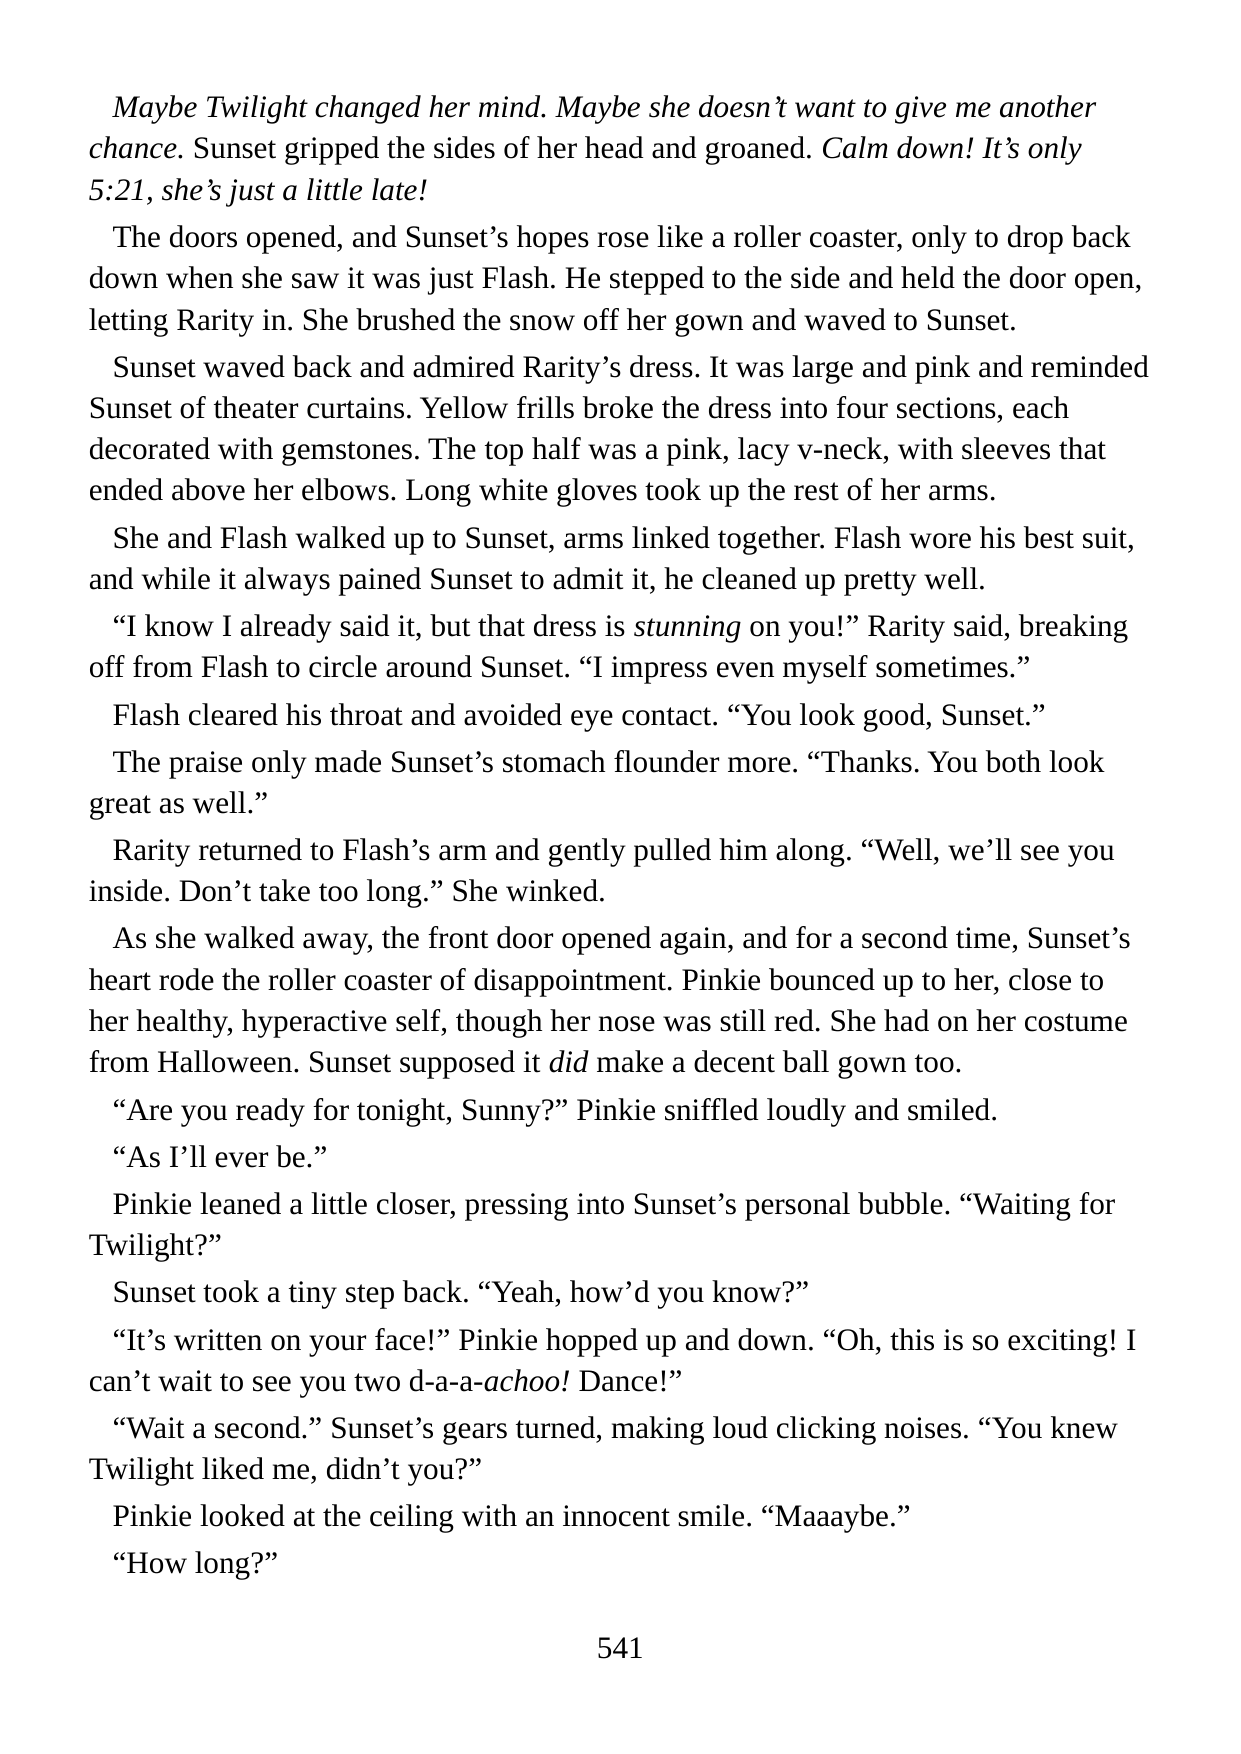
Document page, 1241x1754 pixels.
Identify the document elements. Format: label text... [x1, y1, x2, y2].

text Pinkie looked at the ceiling with an innocent smile. “Maaaybe.” [88, 1498, 1152, 1533]
text “I know I already said it, but that dress is stunning on you!” Rarity said, breaking off from Flash to circle around Sunset. “I impress even myself sometimes.” [88, 607, 1152, 684]
text The praise only made Sunset’s stomach flounder more. “Thanks. You both look great as well.” [88, 743, 1152, 820]
text Flash cleared his throat and avoided eye contact. “You look good, Sunset.” [88, 696, 1152, 732]
text The doors opened, and Sunset’s hopes rose like a roller coaster, only to drop back down when she saw it was just Flash. He stepped to the side and held the door open, letting Rarity in. She brushed the snow off her gown and waved to Sunset. [88, 218, 1152, 337]
text “Wait a second.” Sunset’s gears turned, making loud clicking noises. “You knew Twilight liked me, didn’t you?” [88, 1409, 1152, 1486]
text Rarity returned to Flash’s arm and gently pulled him along. “Well, we’ll see you inside. Don’t take too long.” She winked. [88, 831, 1152, 908]
text “As I’ll ever be.” [88, 1138, 1152, 1174]
text “It’s written on your face!” Pinkie hopped up and down. “Oh, this is so exciting! I can’t wait to see you two d-a-a-achoo! Dance!” [88, 1321, 1152, 1398]
text “How long?” [88, 1545, 1152, 1581]
text Sunset took a tiny step back. “Yeah, how’d you know?” [88, 1273, 1152, 1309]
text She and Flash walked up to Sunset, arms linked together. Flash wore his best suit, and while it always pained Sunset to admit it, he cleaned up pretty well. [88, 519, 1152, 596]
text As she walked away, the front door opened again, and for a second time, Sunset’s heart rode the roller coaster of disappointment. Pinkie bounced up to her, close to her healthy, hyperactive self, though her nose was still red. She had on her costume from Halloween. Sunset supposed it did make a decent ball gown too. [88, 920, 1152, 1079]
text Maybe Twilight changed her mind. Maybe she doesn’t want to give me another chance. Sunset gripped the sides of her head and groaned. Calm down! It’s only 5:21, she’s just a little late! [88, 88, 1152, 207]
text Sunset waved back and admired Rarity’s dress. It was large and pink and reminded Sunset of theater curtains. Yellow frills broke the dress into four sections, each decorated with gemstones. The top half was a pink, lacy v-neck, with sleeves that ended above her elbows. Long white gloves took up the rest of her arms. [88, 348, 1152, 508]
text “Are you ready for tonight, Sunny?” Pinkie sniffled loudly and smiled. [88, 1091, 1152, 1127]
text Pinkie leaned a little closer, pressing into Sunset’s personal bubble. “Waiting for Twilight?” [88, 1185, 1152, 1262]
